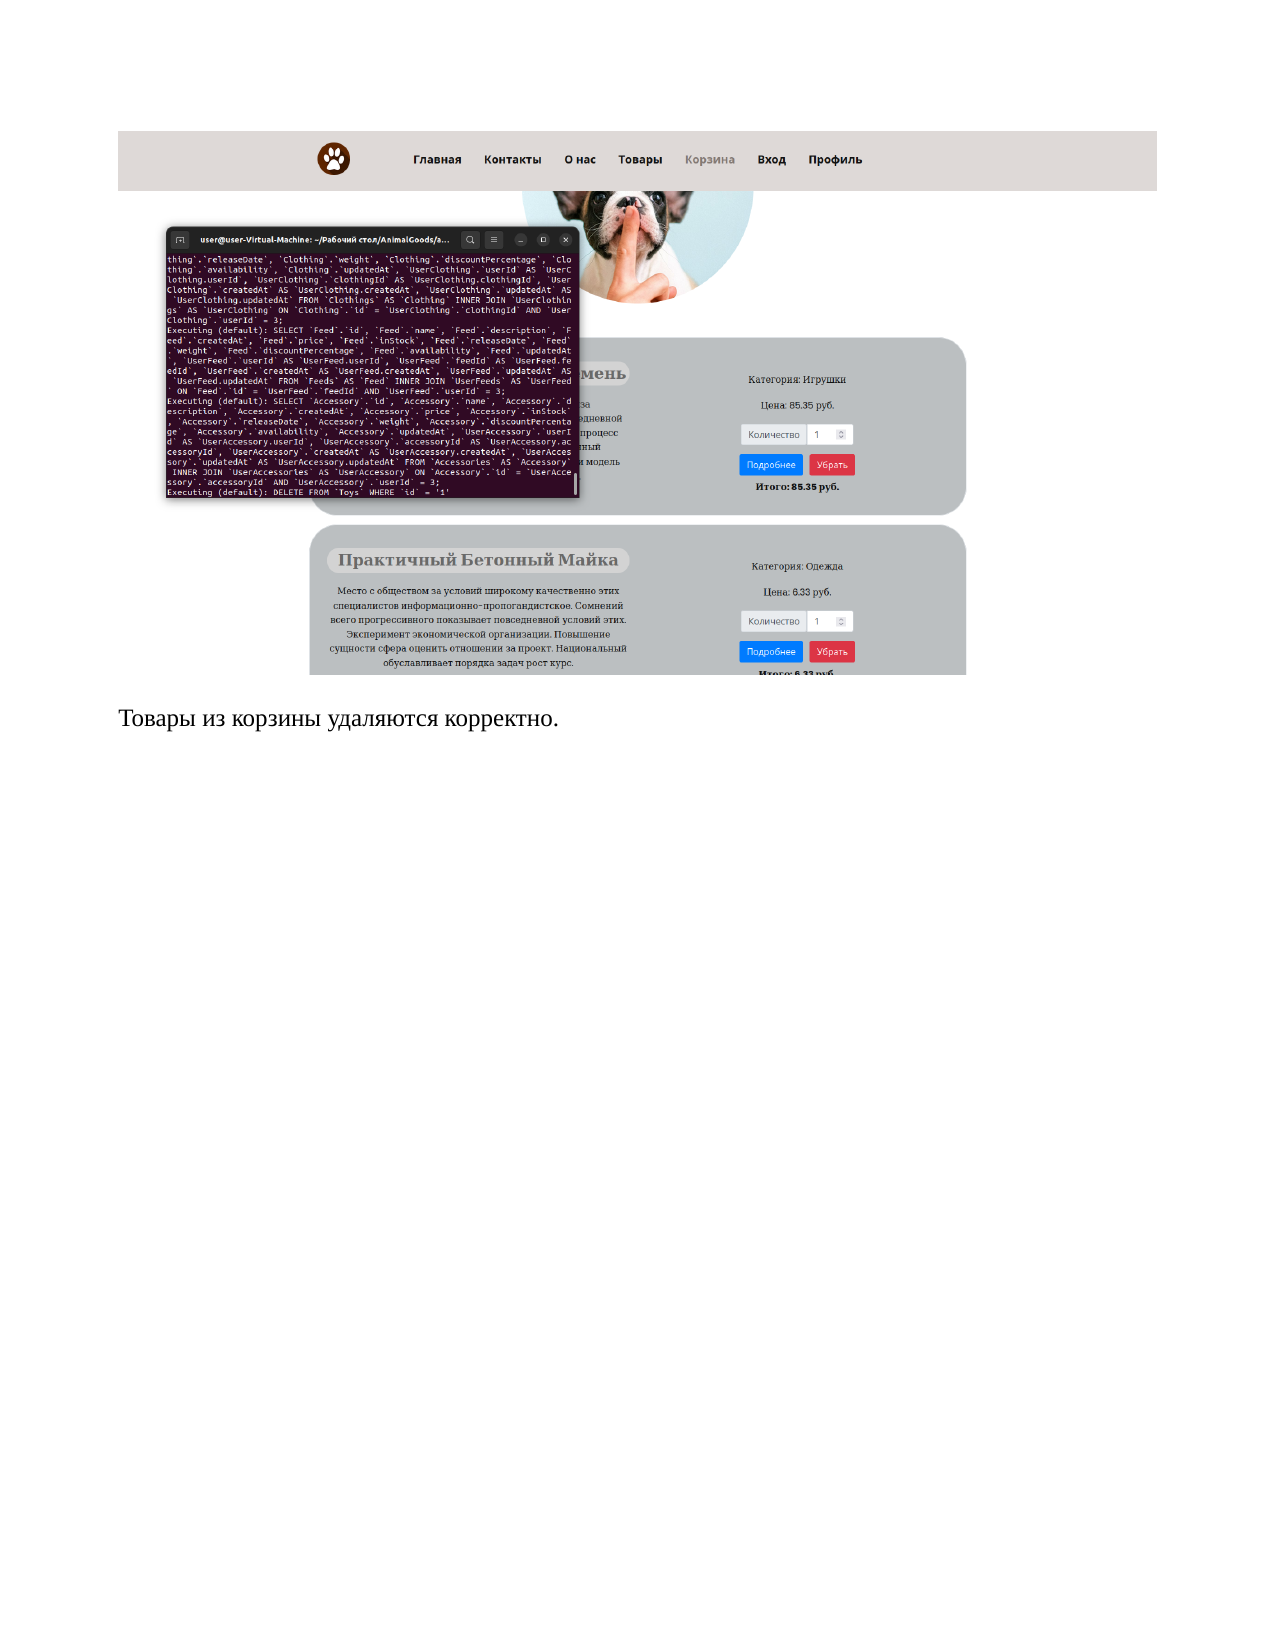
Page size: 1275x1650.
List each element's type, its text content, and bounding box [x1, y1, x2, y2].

text Товары из корзины удаляются корректно. [118, 703, 1157, 732]
picture [118, 131, 1157, 675]
